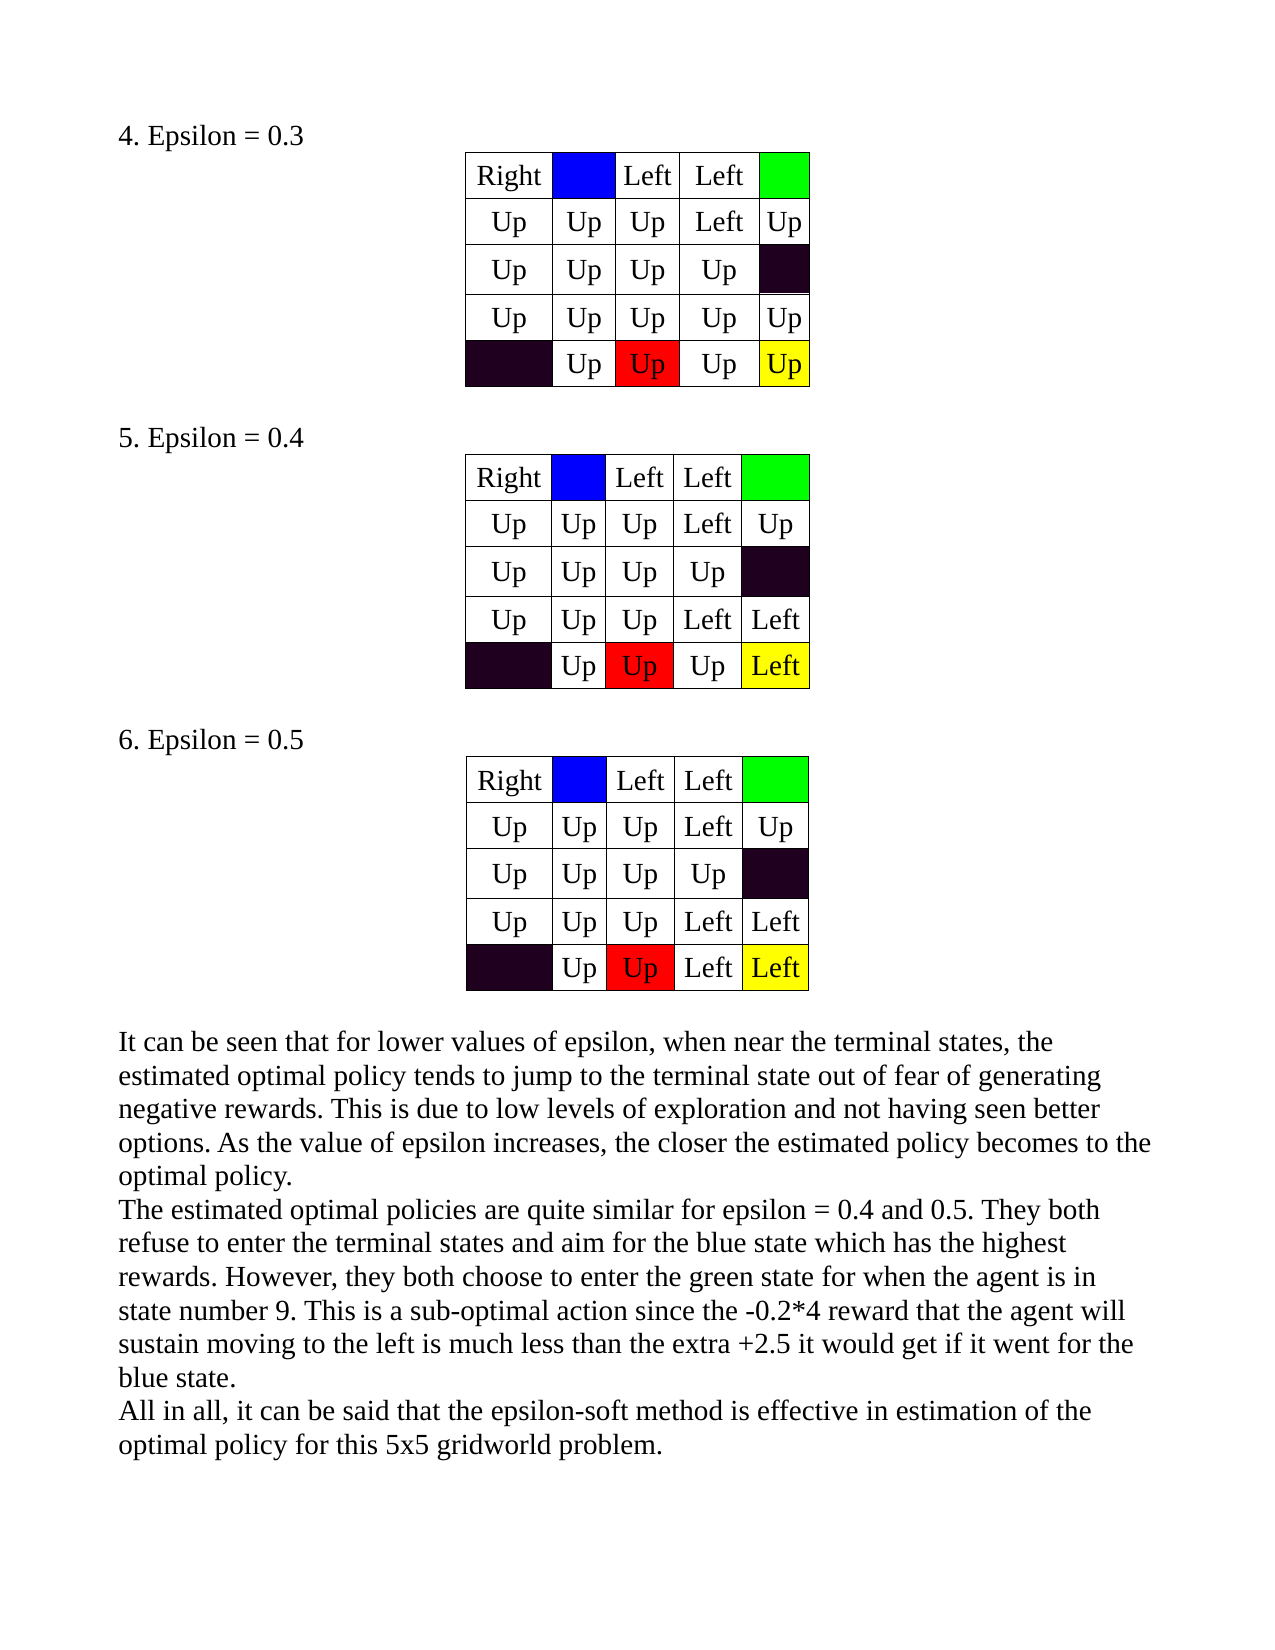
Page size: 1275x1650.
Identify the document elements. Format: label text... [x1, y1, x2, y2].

table_cell Left [742, 597, 809, 642]
table_header [553, 757, 606, 802]
table_header Left [675, 757, 742, 802]
text 5. Epsilon = 0.4 [118, 420, 1157, 454]
table_cell Up [616, 295, 679, 339]
table_cell Up [466, 295, 552, 339]
table_header [553, 153, 615, 198]
table_cell [743, 849, 808, 898]
table_header [552, 455, 605, 500]
table_cell Left [675, 945, 742, 990]
table_header Left [616, 153, 679, 198]
table_cell Up [553, 899, 606, 944]
table_cell Left [680, 199, 759, 244]
table_cell Up [680, 245, 759, 293]
table_cell Up [606, 501, 673, 546]
table_cell Up [552, 597, 605, 642]
table_header Right [467, 757, 552, 802]
table_header Left [674, 455, 741, 500]
table_cell Up [616, 341, 679, 386]
table_cell Up [606, 597, 673, 642]
table_header [760, 153, 809, 198]
table_cell Up [466, 245, 552, 293]
table_cell Left [743, 945, 808, 990]
table_cell Up [467, 899, 552, 944]
text 6. Epsilon = 0.5 [118, 722, 1157, 756]
table_cell [466, 341, 552, 386]
table_header Left [606, 455, 673, 500]
table_cell Left [742, 643, 809, 688]
table_header Right [466, 153, 552, 198]
table_cell Left [674, 597, 741, 642]
table_cell [466, 643, 551, 688]
table_header Left [680, 153, 759, 198]
table_cell Up [553, 849, 606, 898]
table_cell Up [466, 199, 552, 244]
table_cell Up [553, 245, 615, 293]
table_cell Up [553, 199, 615, 244]
table_cell Left [675, 899, 742, 944]
table_cell Up [467, 849, 552, 898]
table_cell Up [552, 643, 605, 688]
text 4. Epsilon = 0.3 [118, 118, 1157, 152]
table_cell Up [607, 945, 674, 990]
table_cell Up [467, 803, 552, 848]
table_cell Up [616, 199, 679, 244]
table_cell Up [553, 341, 615, 386]
table_cell Up [553, 803, 606, 848]
table_cell Up [607, 899, 674, 944]
table_cell Up [674, 643, 741, 688]
text All in all, it can be said that the epsilon-soft method is effective in estimation of the optimal policy for this 5x5 gridworld problem. [118, 1393, 1157, 1460]
table_header Left [607, 757, 674, 802]
table_header [743, 757, 808, 802]
table_cell Left [674, 501, 741, 546]
table_cell Up [616, 245, 679, 293]
table_cell Up [607, 849, 674, 898]
table_cell Up [606, 643, 673, 688]
table_cell Up [675, 849, 742, 898]
text It can be seen that for lower values of epsilon, when near the terminal states, the estimated optimal policy tends to jump to the terminal state out of fear of generating negative rewards. This is due to low levels of exploration and not having seen better options. As the value of epsilon increases, the closer the estimated policy becomes to the optimal policy. [118, 1024, 1157, 1192]
table_cell Up [674, 547, 741, 596]
table_cell [467, 945, 552, 990]
text The estimated optimal policies are quite similar for epsilon = 0.4 and 0.5. They both refuse to enter the terminal states and aim for the blue state which has the highest rewards. However, they both choose to enter the green state for when the agent is in state number 9. This is a sub-optimal action since the -0.2*4 reward that the agent will sustain moving to the left is much less than the extra +2.5 it would get if it went for the blue state. [118, 1192, 1157, 1393]
table_cell Up [552, 501, 605, 546]
table_cell Up [742, 501, 809, 546]
table_cell Up [760, 341, 809, 386]
table_cell Left [675, 803, 742, 848]
table_cell Up [466, 501, 551, 546]
table_header [742, 455, 809, 500]
table_cell [742, 547, 809, 596]
table_cell Up [606, 547, 673, 596]
table_cell Up [553, 945, 606, 990]
table_cell Up [553, 295, 615, 339]
table_cell Up [466, 597, 551, 642]
table_cell Up [466, 547, 551, 596]
table_cell Up [760, 295, 809, 339]
table_cell Left [743, 899, 808, 944]
table_cell Up [680, 295, 759, 339]
table_cell Up [743, 803, 808, 848]
table_cell [760, 245, 809, 293]
table_cell Up [607, 803, 674, 848]
table_header Right [466, 455, 551, 500]
table_cell Up [680, 341, 759, 386]
table_cell Up [760, 199, 809, 244]
table_cell Up [552, 547, 605, 596]
